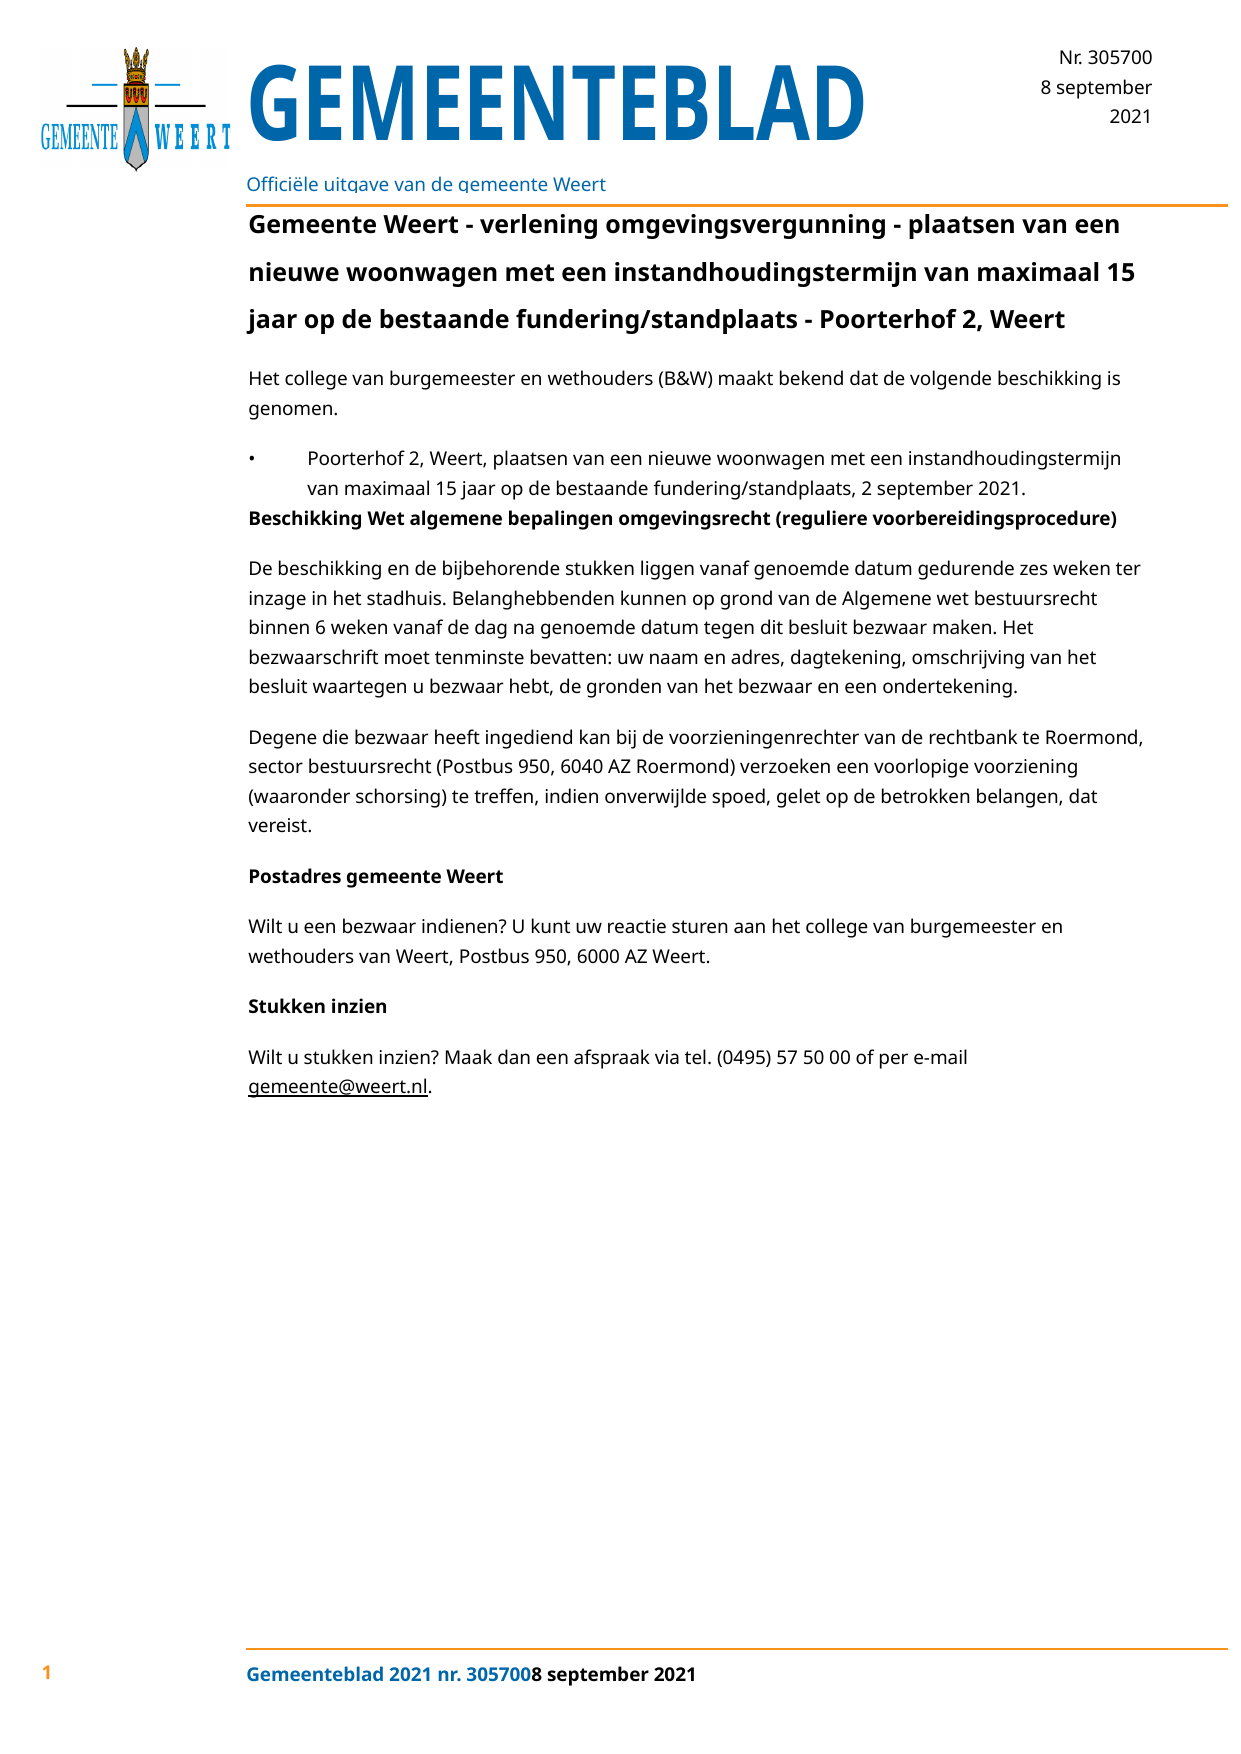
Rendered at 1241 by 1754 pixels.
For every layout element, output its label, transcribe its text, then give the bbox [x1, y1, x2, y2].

text Wilt u een bezwaar indienen? U kunt uw reactie sturen aan het college van burgemeester en wethouders van Weert, Postbus 950, 6000 AZ Weert. [248, 913, 1152, 969]
text Degene die bezwaar heeft ingediend kan bij de voorzieningenrechter van de rechtbank te Roermond, sector bestuursrecht (Postbus 950, 6040 AZ Roermond) verzoeken een voorlopige voorziening (waaronder schorsing) te treffen, indien onverwijlde spoed, gelet op de betrokken belangen, dat vereist. [248, 724, 1152, 838]
text Het college van burgemeester en wethouders (B&W) maakt bekend dat de volgende beschikking is genomen. [248, 366, 1152, 421]
text Gemeente Weert - verlening omgevingsvergunning - plaatsen van een nieuwe woonwagen met een instandhoudingstermijn van maximaal 15 jaar op de bestaande fundering/standplaats - Poorterhof 2, Weert [248, 207, 1152, 336]
text Stukken inzien [248, 993, 1152, 1019]
text Beschikking Wet algemene bepalingen omgevingsrecht (reguliere voorbereidingsprocedure) [248, 505, 1152, 530]
list Poorterhof 2, Weert, plaatsen van een nieuwe woonwagen met een instandhoudingstermijn van maximaal 15 jaar op de bestaande fundering/standplaats, 2 september 2021. [248, 446, 1152, 501]
picture [41, 47, 231, 172]
text Postadres gemeente Weert [248, 863, 1152, 889]
text De beschikking en de bijbehorende stukken liggen vanaf genoemde datum gedurende zes weken ter inzage in het stadhuis. Belanghebbenden kunnen op grond van de Algemene wet bestuursrecht binnen 6 weken vanaf de dag na genoemde datum tegen dit besluit bezwaar maken. Het bezwaarschrift moet tenminste bevatten: uw naam en adres, dagtekening, omschrijving van het besluit waartegen u bezwaar hebt, de gronden van het bezwaar en een ondertekening. [248, 555, 1152, 699]
text Wilt u stukken inzien? Maak dan een afspraak via tel. (0495) 57 50 00 of per e-mail gemeente@weert.nl. [248, 1044, 1152, 1099]
